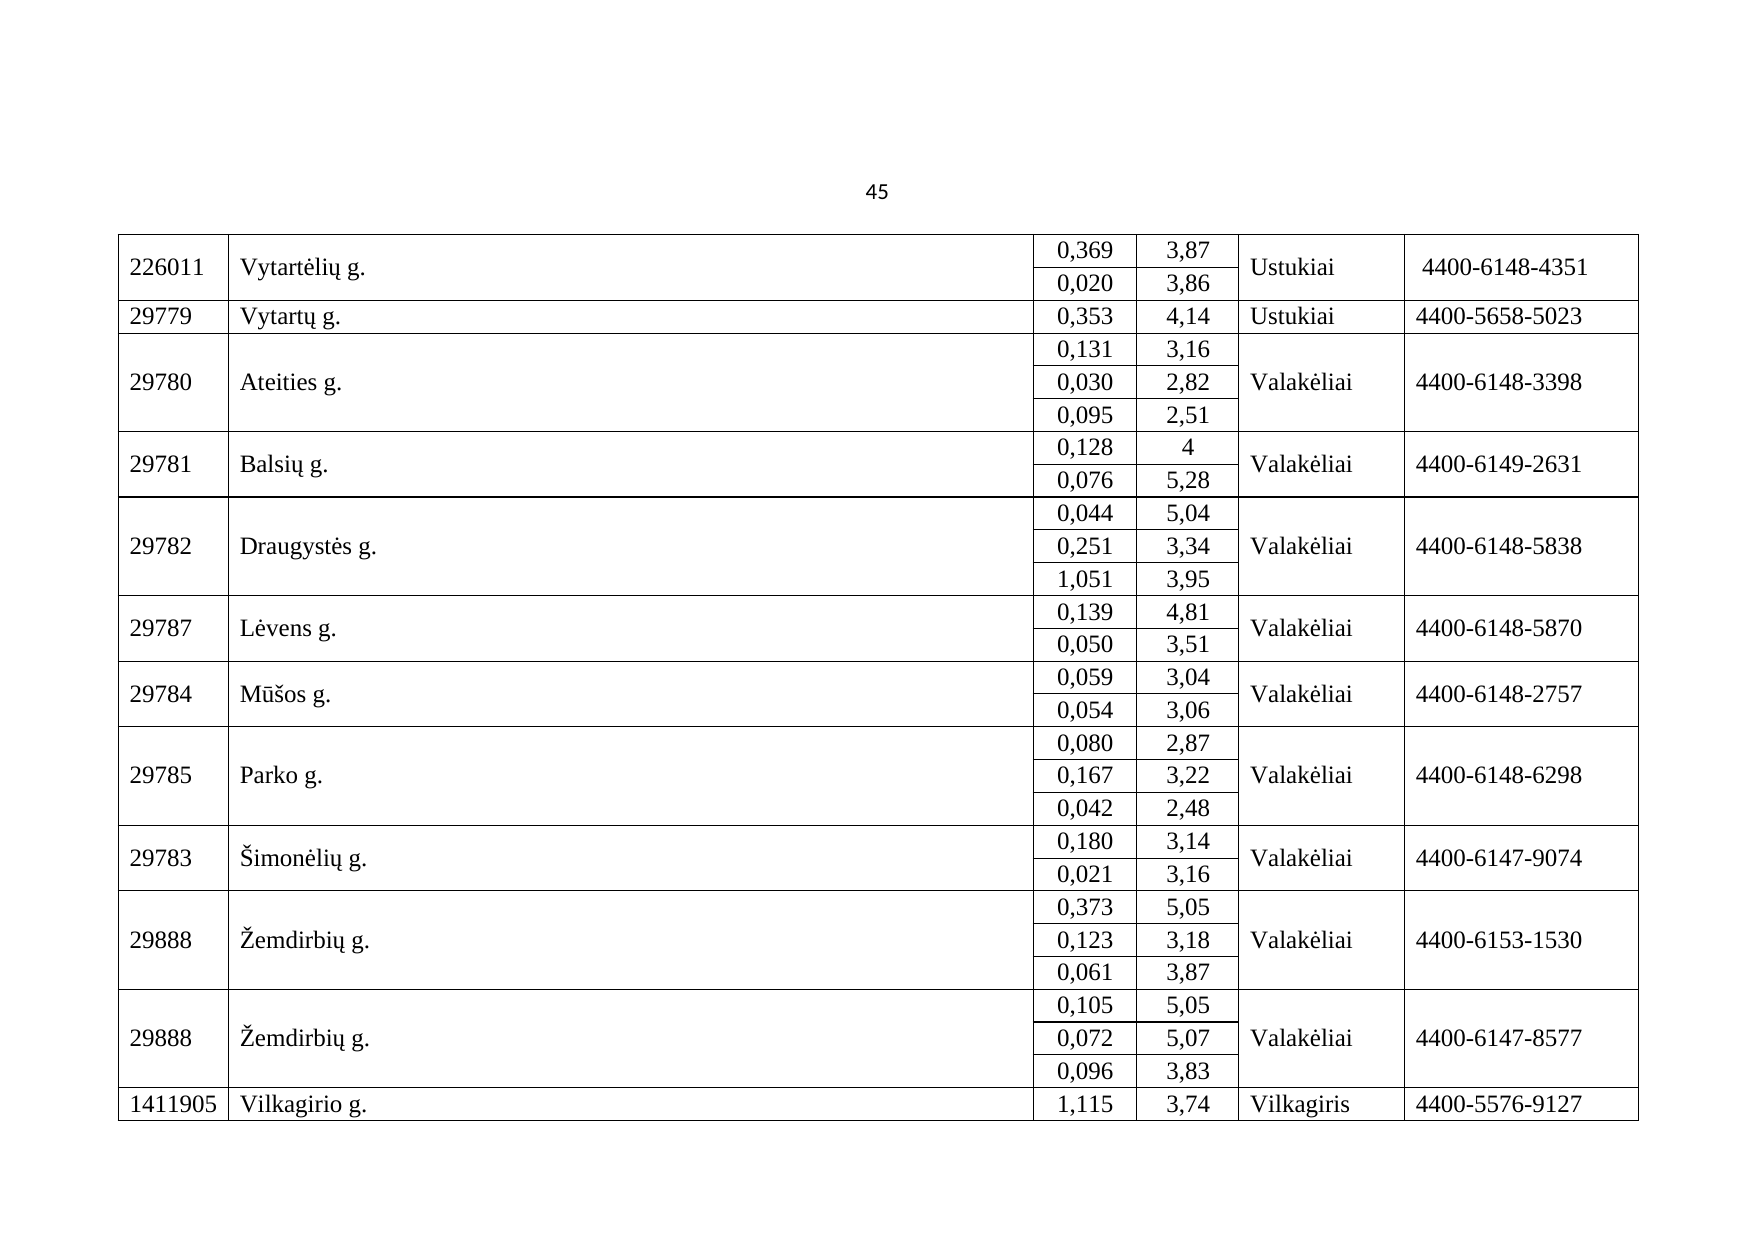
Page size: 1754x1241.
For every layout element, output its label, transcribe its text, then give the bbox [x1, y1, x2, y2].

table_cell 3,22 [1137, 760, 1238, 792]
table_cell 4,81 [1137, 596, 1238, 628]
table_cell 5,05 [1137, 990, 1238, 1021]
table_cell 0,050 [1034, 629, 1136, 661]
table_cell 29779 [119, 301, 228, 332]
table_cell Vytartėlių g. [229, 235, 1033, 299]
table_cell 2,82 [1137, 366, 1238, 398]
table_cell 3,34 [1137, 530, 1238, 562]
table_cell Ustukiai [1239, 301, 1404, 332]
table_cell 5,28 [1137, 465, 1238, 496]
table_cell 0,054 [1034, 694, 1136, 726]
table_cell Šimonėlių g. [229, 826, 1033, 890]
table_cell Valakėliai [1239, 891, 1404, 989]
table_cell 0,139 [1034, 596, 1136, 628]
table_cell 3,83 [1137, 1055, 1238, 1087]
table_cell 3,18 [1137, 924, 1238, 956]
table_cell 0,096 [1034, 1055, 1136, 1087]
table_cell 4 [1137, 432, 1238, 464]
table_cell 0,373 [1034, 891, 1136, 923]
table_cell 29787 [119, 596, 228, 661]
table_cell 0,030 [1034, 366, 1136, 398]
table_cell 3,16 [1137, 859, 1238, 890]
table_cell 0,105 [1034, 990, 1136, 1021]
table_cell 0,251 [1034, 530, 1136, 562]
table_cell Lėvens g. [229, 596, 1033, 661]
table_cell 1,115 [1034, 1088, 1136, 1120]
table_cell 4400-6147-8577 [1405, 990, 1638, 1087]
table_cell 29888 [119, 990, 228, 1087]
table_cell Ustukiai [1239, 235, 1404, 299]
table_cell 0,080 [1034, 727, 1136, 759]
table_cell Valakėliai [1239, 498, 1404, 595]
table_cell 0,128 [1034, 432, 1136, 464]
table_cell 226011 [119, 235, 228, 299]
table_cell Valakėliai [1239, 990, 1404, 1087]
table_cell 29783 [119, 826, 228, 890]
table_cell Balsių g. [229, 432, 1033, 496]
table_cell Draugystės g. [229, 498, 1033, 595]
table_cell 4400-6148-4351 [1405, 235, 1638, 299]
table_cell 4400-6149-2631 [1405, 432, 1638, 496]
table_cell 29781 [119, 432, 228, 496]
table_cell 5,07 [1137, 1023, 1238, 1054]
table_cell 3,14 [1137, 826, 1238, 857]
table_cell 4400-6148-2757 [1405, 662, 1638, 726]
table_cell 3,04 [1137, 662, 1238, 693]
table_cell 2,87 [1137, 727, 1238, 759]
table_cell Mūšos g. [229, 662, 1033, 726]
table_cell 2,51 [1137, 399, 1238, 431]
table_cell Žemdirbių g. [229, 990, 1033, 1087]
table_cell 3,95 [1137, 563, 1238, 595]
table_cell Valakėliai [1239, 432, 1404, 496]
table_cell 4400-6153-1530 [1405, 891, 1638, 989]
table_cell 0,072 [1034, 1023, 1136, 1054]
table_cell 0,131 [1034, 334, 1136, 365]
table_cell 4,14 [1137, 301, 1238, 332]
table_cell 0,369 [1034, 235, 1136, 267]
table_cell 29888 [119, 891, 228, 989]
table_cell 0,020 [1034, 268, 1136, 299]
table_cell 5,04 [1137, 498, 1238, 529]
table_cell 29780 [119, 334, 228, 431]
table_cell 0,021 [1034, 859, 1136, 890]
table_cell Valakėliai [1239, 727, 1404, 824]
table_cell Vilkagirio g. [229, 1088, 1033, 1120]
table_cell 3,74 [1137, 1088, 1238, 1120]
table_cell 0,042 [1034, 793, 1136, 824]
table_cell 4400-6147-9074 [1405, 826, 1638, 890]
table_cell 4400-6148-5870 [1405, 596, 1638, 661]
table_cell 4400-5658-5023 [1405, 301, 1638, 332]
table_cell 0,167 [1034, 760, 1136, 792]
table_cell 0,059 [1034, 662, 1136, 693]
table_cell 0,180 [1034, 826, 1136, 857]
table_cell 3,16 [1137, 334, 1238, 365]
table_cell 29784 [119, 662, 228, 726]
table_cell 4400-6148-3398 [1405, 334, 1638, 431]
table_cell Valakėliai [1239, 334, 1404, 431]
table_cell 29785 [119, 727, 228, 824]
table_cell 3,87 [1137, 957, 1238, 989]
table_cell Valakėliai [1239, 662, 1404, 726]
table_cell 3,87 [1137, 235, 1238, 267]
table_cell 0,353 [1034, 301, 1136, 332]
table_cell 4400-6148-5838 [1405, 498, 1638, 595]
table_cell Parko g. [229, 727, 1033, 824]
table_cell 4400-5576-9127 [1405, 1088, 1638, 1120]
table_cell Valakėliai [1239, 596, 1404, 661]
table_cell 0,044 [1034, 498, 1136, 529]
table_cell Vilkagiris [1239, 1088, 1404, 1120]
table_cell Žemdirbių g. [229, 891, 1033, 989]
table_cell Valakėliai [1239, 826, 1404, 890]
table_cell Vytartų g. [229, 301, 1033, 332]
table_cell 0,061 [1034, 957, 1136, 989]
table_cell 3,86 [1137, 268, 1238, 299]
table_cell 5,05 [1137, 891, 1238, 923]
table_cell 0,076 [1034, 465, 1136, 496]
table_cell 3,06 [1137, 694, 1238, 726]
table_cell 1,051 [1034, 563, 1136, 595]
table_cell 3,51 [1137, 629, 1238, 661]
table_cell 1411905 [119, 1088, 228, 1120]
table_cell 0,123 [1034, 924, 1136, 956]
table_cell 4400-6148-6298 [1405, 727, 1638, 824]
table_cell 2,48 [1137, 793, 1238, 824]
table_cell Ateities g. [229, 334, 1033, 431]
table_cell 29782 [119, 498, 228, 595]
table_cell 0,095 [1034, 399, 1136, 431]
